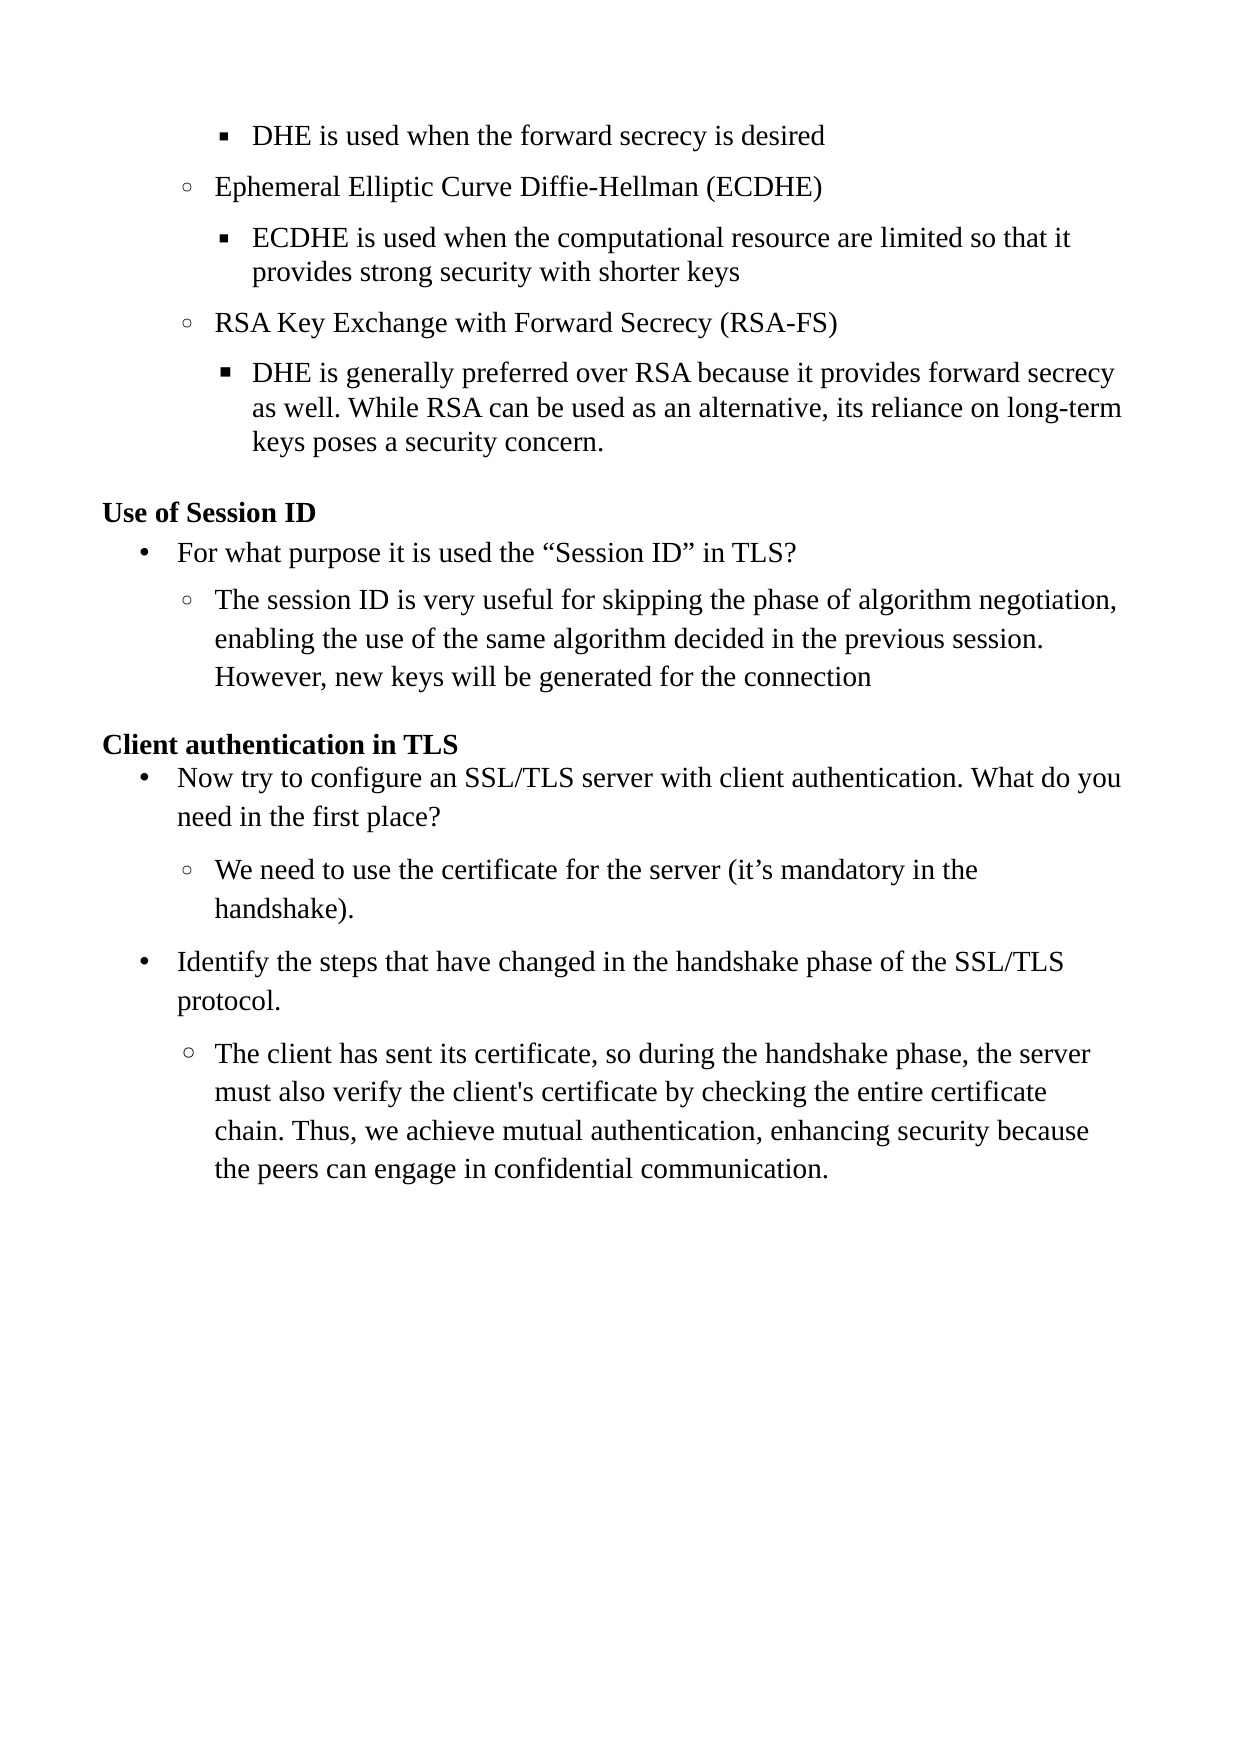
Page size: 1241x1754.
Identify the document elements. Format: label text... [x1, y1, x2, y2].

list We need to use the certificate for the server (it’s mandatory in the handshake). [177, 852, 1123, 924]
list For what purpose it is used the “Session ID” in TLS? [139, 535, 1123, 568]
list The client has sent its certificate, so during the handshake phase, the server must also verify the client's certificate by checking the entire certificate chain. Thus, we achieve mutual authentication, enhancing security because the peers can engage in confidential communication. [177, 1036, 1123, 1185]
list RSA Key Exchange with Forward Secrecy (RSA-FS) [177, 305, 1123, 338]
list Identify the steps that have changed in the handshake phase of the SSL/TLS protocol. [139, 944, 1123, 1016]
subtitle Use of Session ID [102, 495, 1123, 529]
list DHE is used when the forward secrecy is desired [214, 118, 1123, 152]
list ECDHE is used when the computational resource are limited so that it provides strong security with shorter keys [214, 220, 1123, 287]
list The session ID is very useful for skipping the phase of algorithm negotiation, enabling the use of the same algorithm decided in the previous session. However, new keys will be generated for the connection [177, 582, 1123, 693]
list Ephemeral Elliptic Curve Diffie-Hellman (ECDHE) [177, 169, 1123, 202]
list Now try to configure an SSL/TLS server with client authentication. What do you need in the first place? [139, 761, 1123, 833]
list DHE is generally preferred over RSA because it provides forward secrecy as well. While RSA can be used as an alternative, its reliance on long-term keys poses a security concern. [214, 356, 1123, 458]
subtitle Client authentication in TLS [102, 727, 1123, 761]
